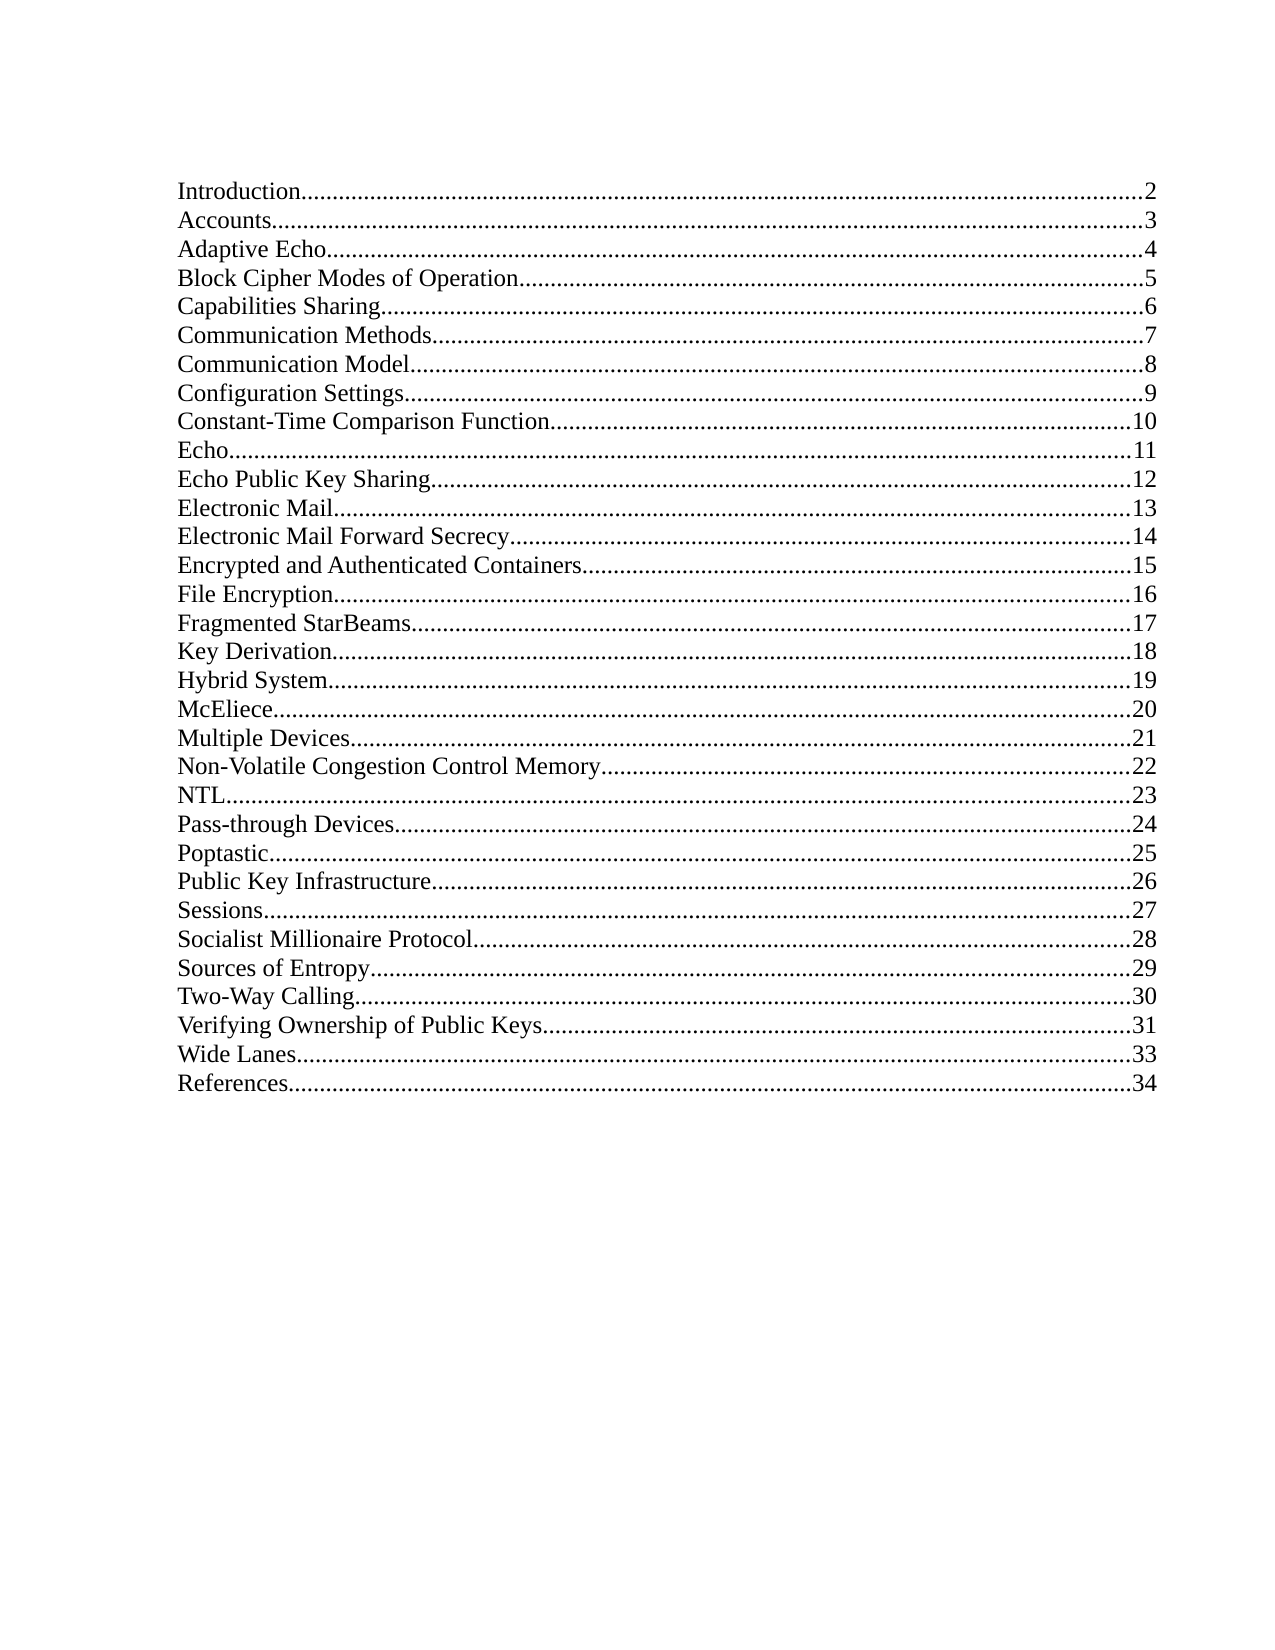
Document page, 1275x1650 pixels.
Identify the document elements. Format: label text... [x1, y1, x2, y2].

text Electronic Mail Forward Secrecy 14 [177, 521, 1157, 550]
text Configuration Settings 9 [177, 378, 1157, 406]
text Key Derivation 18 [177, 636, 1157, 665]
text Echo Public Key Sharing 12 [177, 464, 1157, 493]
text Encrypted and Authenticated Containers 15 [177, 550, 1157, 579]
text Echo 11 [177, 435, 1157, 464]
text Hybrid System 19 [177, 665, 1157, 694]
text Accounts 3 [177, 205, 1157, 234]
text Constant-Time Comparison Function 10 [177, 406, 1157, 435]
text Adaptive Echo 4 [177, 234, 1157, 263]
text Fragmented StarBeams 17 [177, 608, 1157, 636]
text McEliece 20 [177, 694, 1157, 723]
text Block Cipher Modes of Operation 5 [177, 263, 1157, 291]
text Two-Way Calling 30 [177, 981, 1157, 1010]
text References 34 [177, 1068, 1157, 1096]
text Sessions 27 [177, 895, 1157, 924]
text Pass-through Devices 24 [177, 809, 1157, 838]
text NTL 23 [177, 780, 1157, 809]
text Introduction 2 [177, 176, 1157, 205]
text Communication Model 8 [177, 349, 1157, 378]
text Sources of Entropy 29 [177, 953, 1157, 981]
text Verifying Ownership of Public Keys 31 [177, 1010, 1157, 1039]
text Poptastic 25 [177, 838, 1157, 866]
text Electronic Mail 13 [177, 493, 1157, 521]
text Wide Lanes 33 [177, 1039, 1157, 1068]
text Non-Volatile Congestion Control Memory 22 [177, 751, 1157, 780]
text Public Key Infrastructure 26 [177, 866, 1157, 895]
text File Encryption 16 [177, 579, 1157, 608]
text Multiple Devices 21 [177, 723, 1157, 751]
text Socialist Millionaire Protocol 28 [177, 924, 1157, 953]
text Communication Methods 7 [177, 320, 1157, 349]
text Capabilities Sharing 6 [177, 291, 1157, 320]
